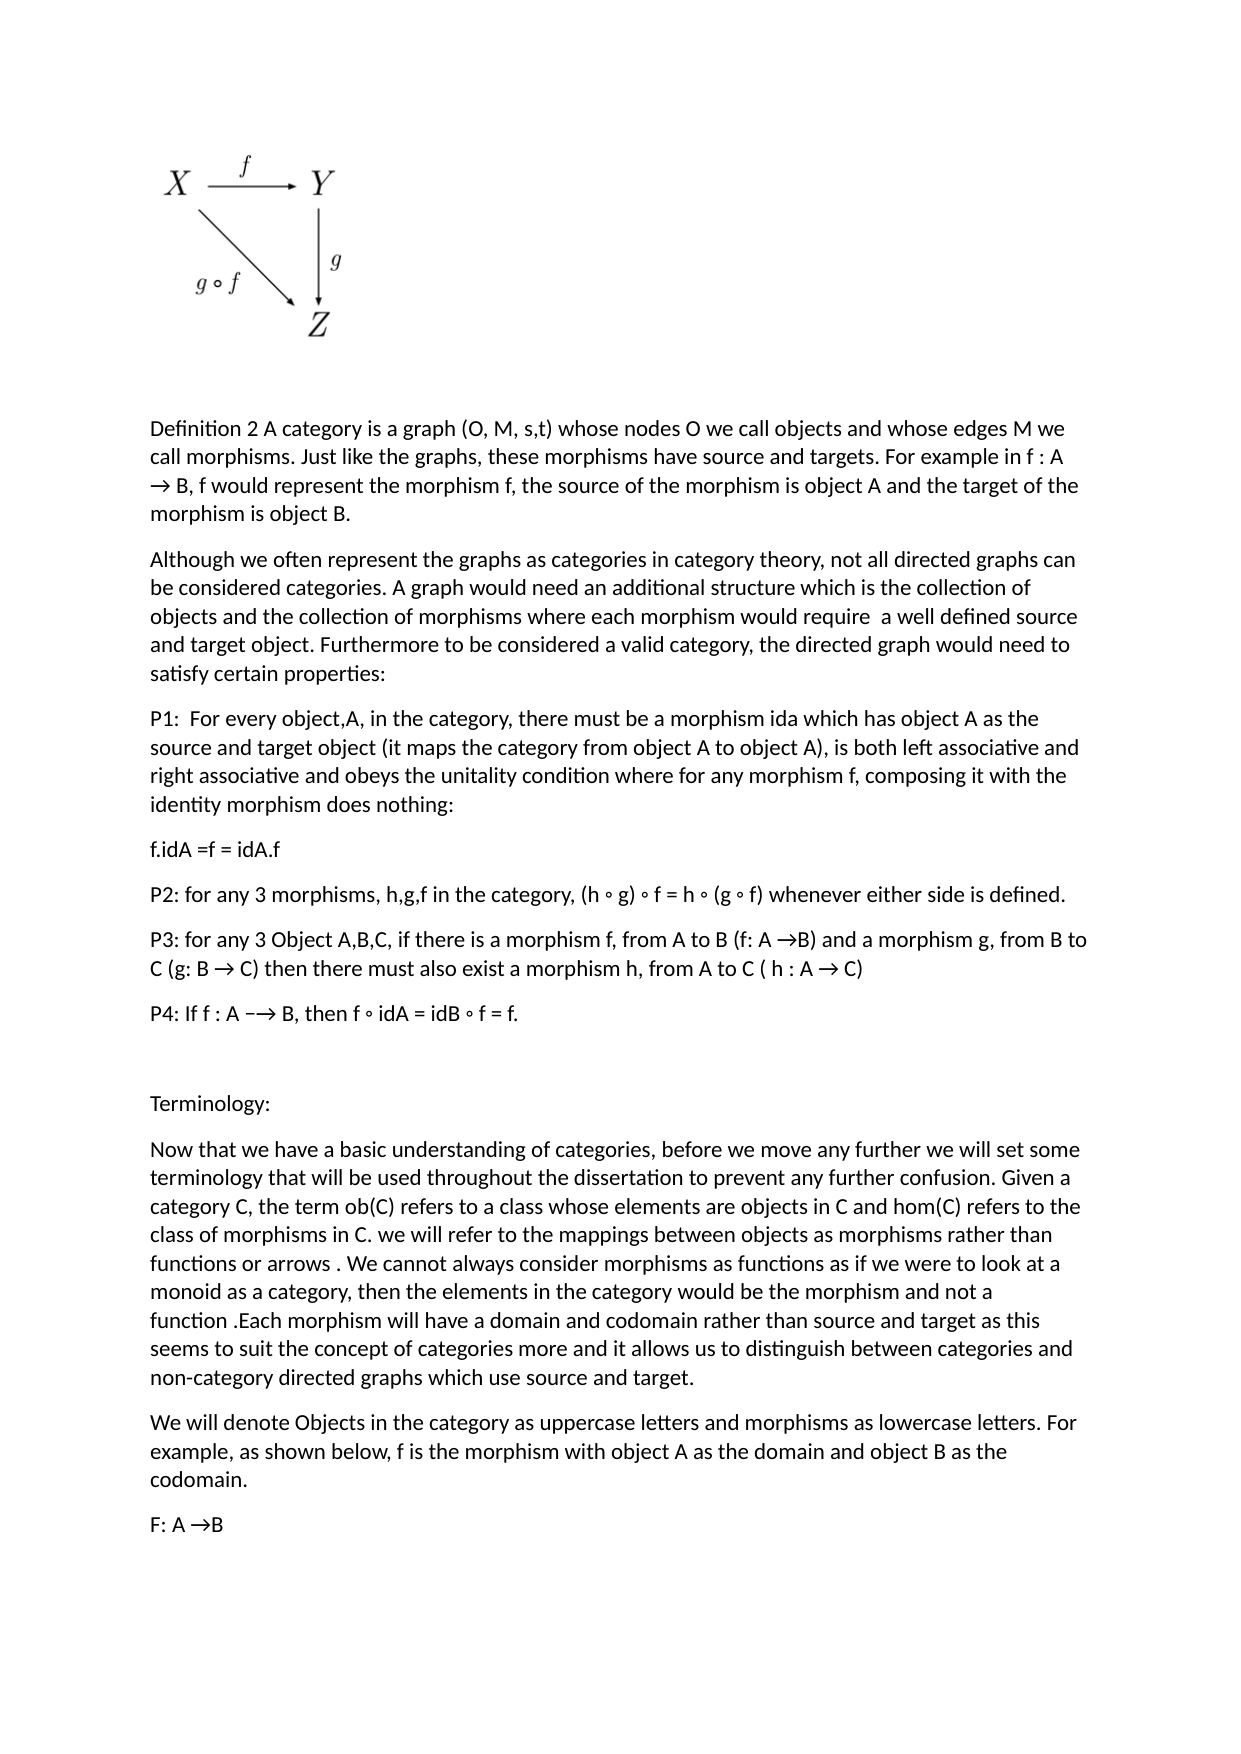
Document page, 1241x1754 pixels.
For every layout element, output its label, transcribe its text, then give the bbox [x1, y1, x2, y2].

text f.idA =f = idA.f [150, 835, 1090, 863]
text P4: If f : A −→ B, then f ◦ idA = idB ◦ f = f. [150, 999, 1090, 1027]
text Definition 2 A category is a graph (O, M, s,t) whose nodes O we call objects and whose edges M we call morphisms. Just like the graphs, these morphisms have source and targets. For example in f : A → B, f would represent the morphism f, the source of the morphism is object A and the target of the morphism is object B. [150, 414, 1090, 527]
text P2: for any 3 morphisms, h,g,f in the category, (h ◦ g) ◦ f = h ◦ (g ◦ f) whenever either side is defined. [150, 880, 1090, 908]
text F: A →B [150, 1511, 1090, 1538]
text We will denote Objects in the category as uppercase letters and morphisms as lowercase letters. For example, as shown below, f is the morphism with object A as the domain and object B as the codomain. [150, 1408, 1090, 1493]
text P1: For every object,A, in the category, there must be a morphism ida which has object A as the source and target object (it maps the category from object A to object A), is both left associative and right associative and obeys the unitality condition where for any morphism f, composing it with the identity morphism does nothing: [150, 704, 1090, 818]
text Terminology: [150, 1089, 1090, 1117]
text P3: for any 3 Object A,B,C, if there is a morphism f, from A to B (f: A →B) and a morphism g, from B to C (g: B → C) then there must also exist a morphism h, from A to C ( h : A → C) [150, 925, 1090, 982]
text Now that we have a basic understanding of categories, before we move any further we will set some terminology that will be used throughout the dissertation to prevent any further confusion. Given a category C, the term ob(C) refers to a class whose elements are objects in C and hom(C) refers to the class of morphisms in C. we will refer to the mappings between objects as morphisms rather than functions or arrows . We cannot always consider morphisms as functions as if we were to look at a monoid as a category, then the elements in the category would be the morphism and not a function .Each morphism will have a domain and codomain rather than source and target as this seems to suit the concept of categories more and it allows us to distinguish between categories and non-category directed graphs which use source and target. [150, 1135, 1090, 1391]
text Although we often represent the graphs as categories in category theory, not all directed graphs can be considered categories. A graph would need an additional structure which is the collection of objects and the collection of morphisms where each morphism would require a well defined source and target object. Furthermore to be considered a valid category, the directed graph would need to satisfy certain properties: [150, 545, 1090, 687]
